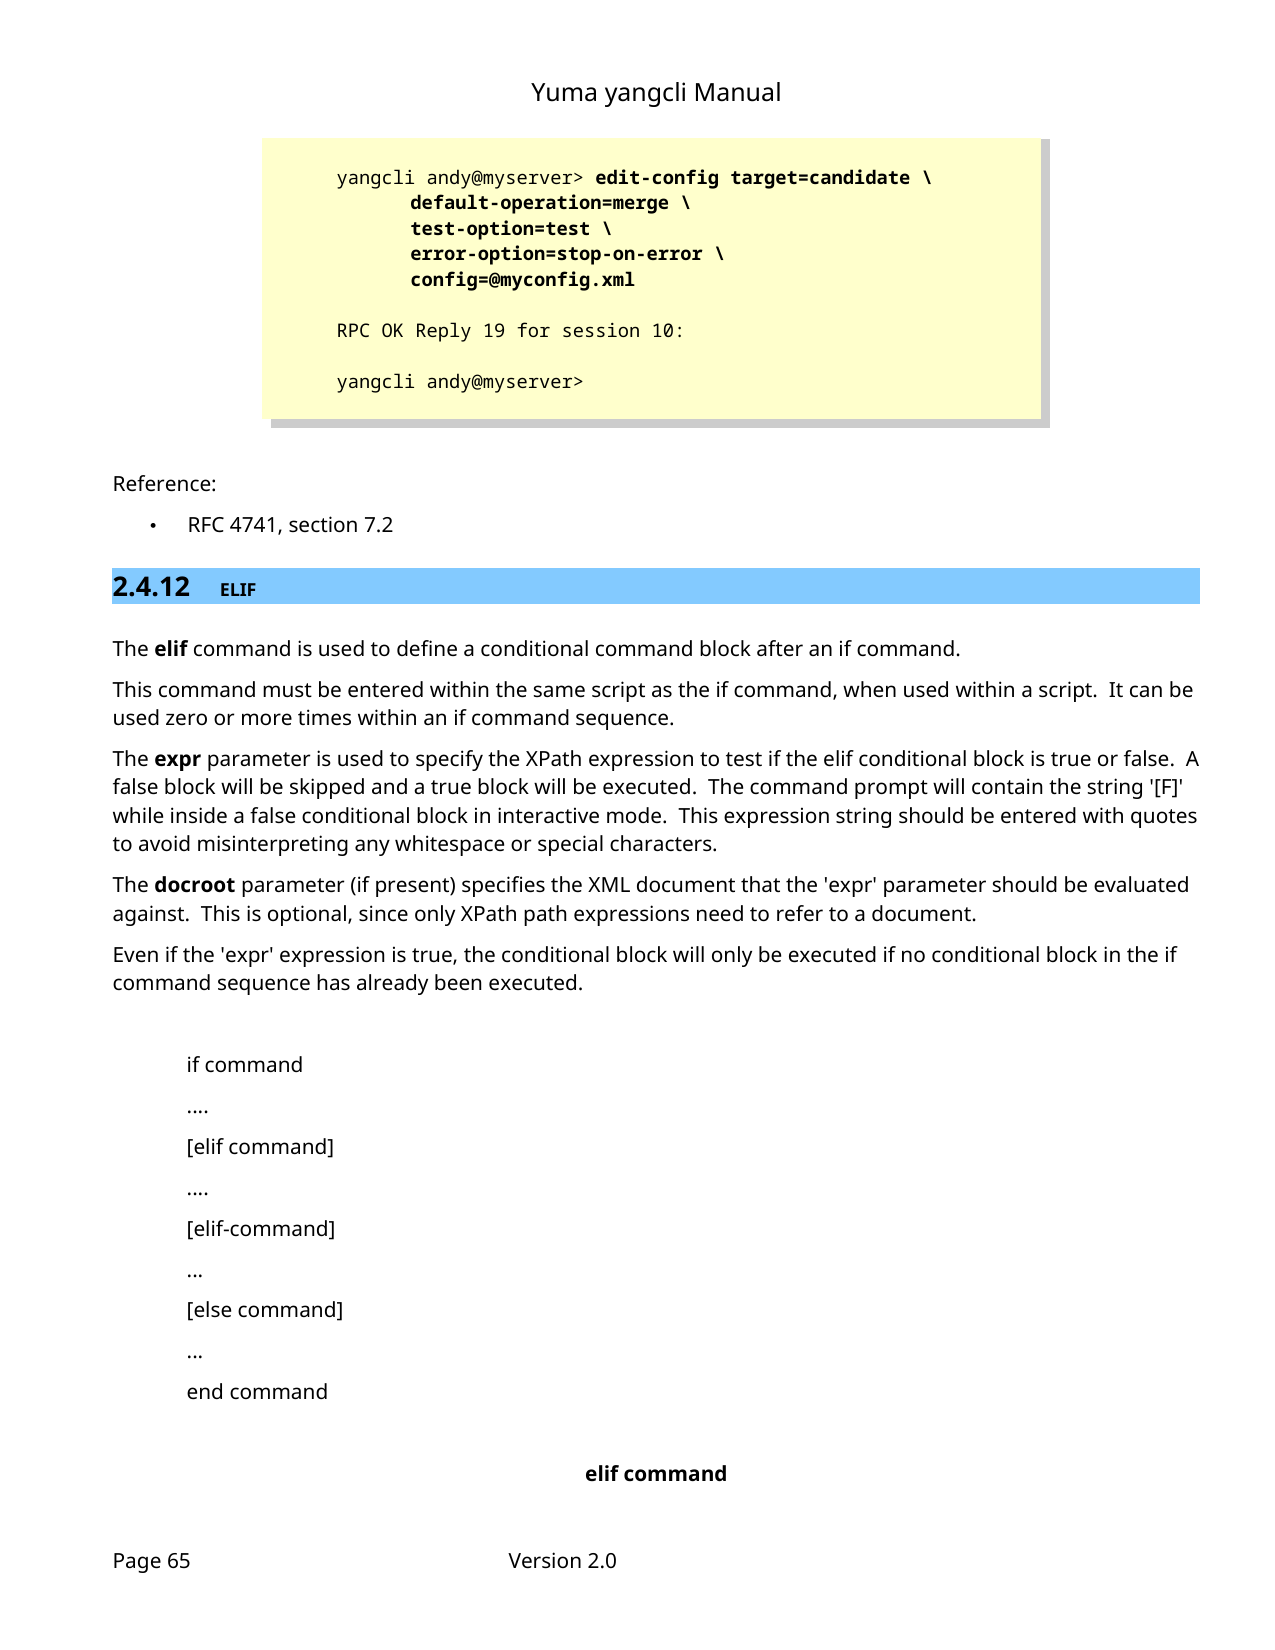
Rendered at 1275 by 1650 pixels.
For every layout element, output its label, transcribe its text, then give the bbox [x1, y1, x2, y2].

text end command [112, 1377, 1200, 1406]
text Even if the 'expr' expression is true, the conditional block will only be executed if no conditional block in the if command sequence has already been executed. [112, 940, 1200, 997]
text yangcli andy@myserver> [262, 368, 1041, 394]
text This command must be entered within the same script as the if command, when used within a script. It can be used zero or more times within an if command sequence. [112, 675, 1200, 732]
text error-option=stop-on-error \ [262, 241, 1041, 266]
text Reference: [112, 469, 1200, 498]
text The expr parameter is used to specify the XPath expression to test if the elif conditional block is true or false. A false block will be skipped and a true block will be executed. The command prompt will contain the string '[F]' while inside a false conditional block in interactive mode. This expression string should be entered with quotes to avoid misinterpreting any whitespace or special characters. [112, 744, 1200, 858]
text yangcli andy@myserver> edit-config target=candidate \ [262, 164, 1041, 189]
text [elif command] [112, 1132, 1200, 1160]
text config=@myconfig.xml [262, 266, 1041, 292]
text if command [112, 1050, 1200, 1078]
text .... [112, 1091, 1200, 1119]
text test-option=test \ [262, 215, 1041, 241]
text ... [112, 1255, 1200, 1283]
list RFC 4741, section 7.2 [150, 510, 1200, 538]
subtitle elif command [127, 1459, 1185, 1488]
text default-operation=merge \ [262, 189, 1041, 215]
text RPC OK Reply 19 for session 10: [262, 317, 1041, 343]
text ... [112, 1337, 1200, 1365]
subtitle elif [112, 568, 1200, 604]
text The elif command is used to define a conditional command block after an if command. [112, 634, 1200, 662]
text [elif-command] [112, 1214, 1200, 1242]
text The docroot parameter (if present) specifies the XML document that the 'expr' parameter should be evaluated against. This is optional, since only XPath path expressions need to refer to a document. [112, 870, 1200, 927]
text [else command] [112, 1296, 1200, 1324]
text .... [112, 1173, 1200, 1201]
